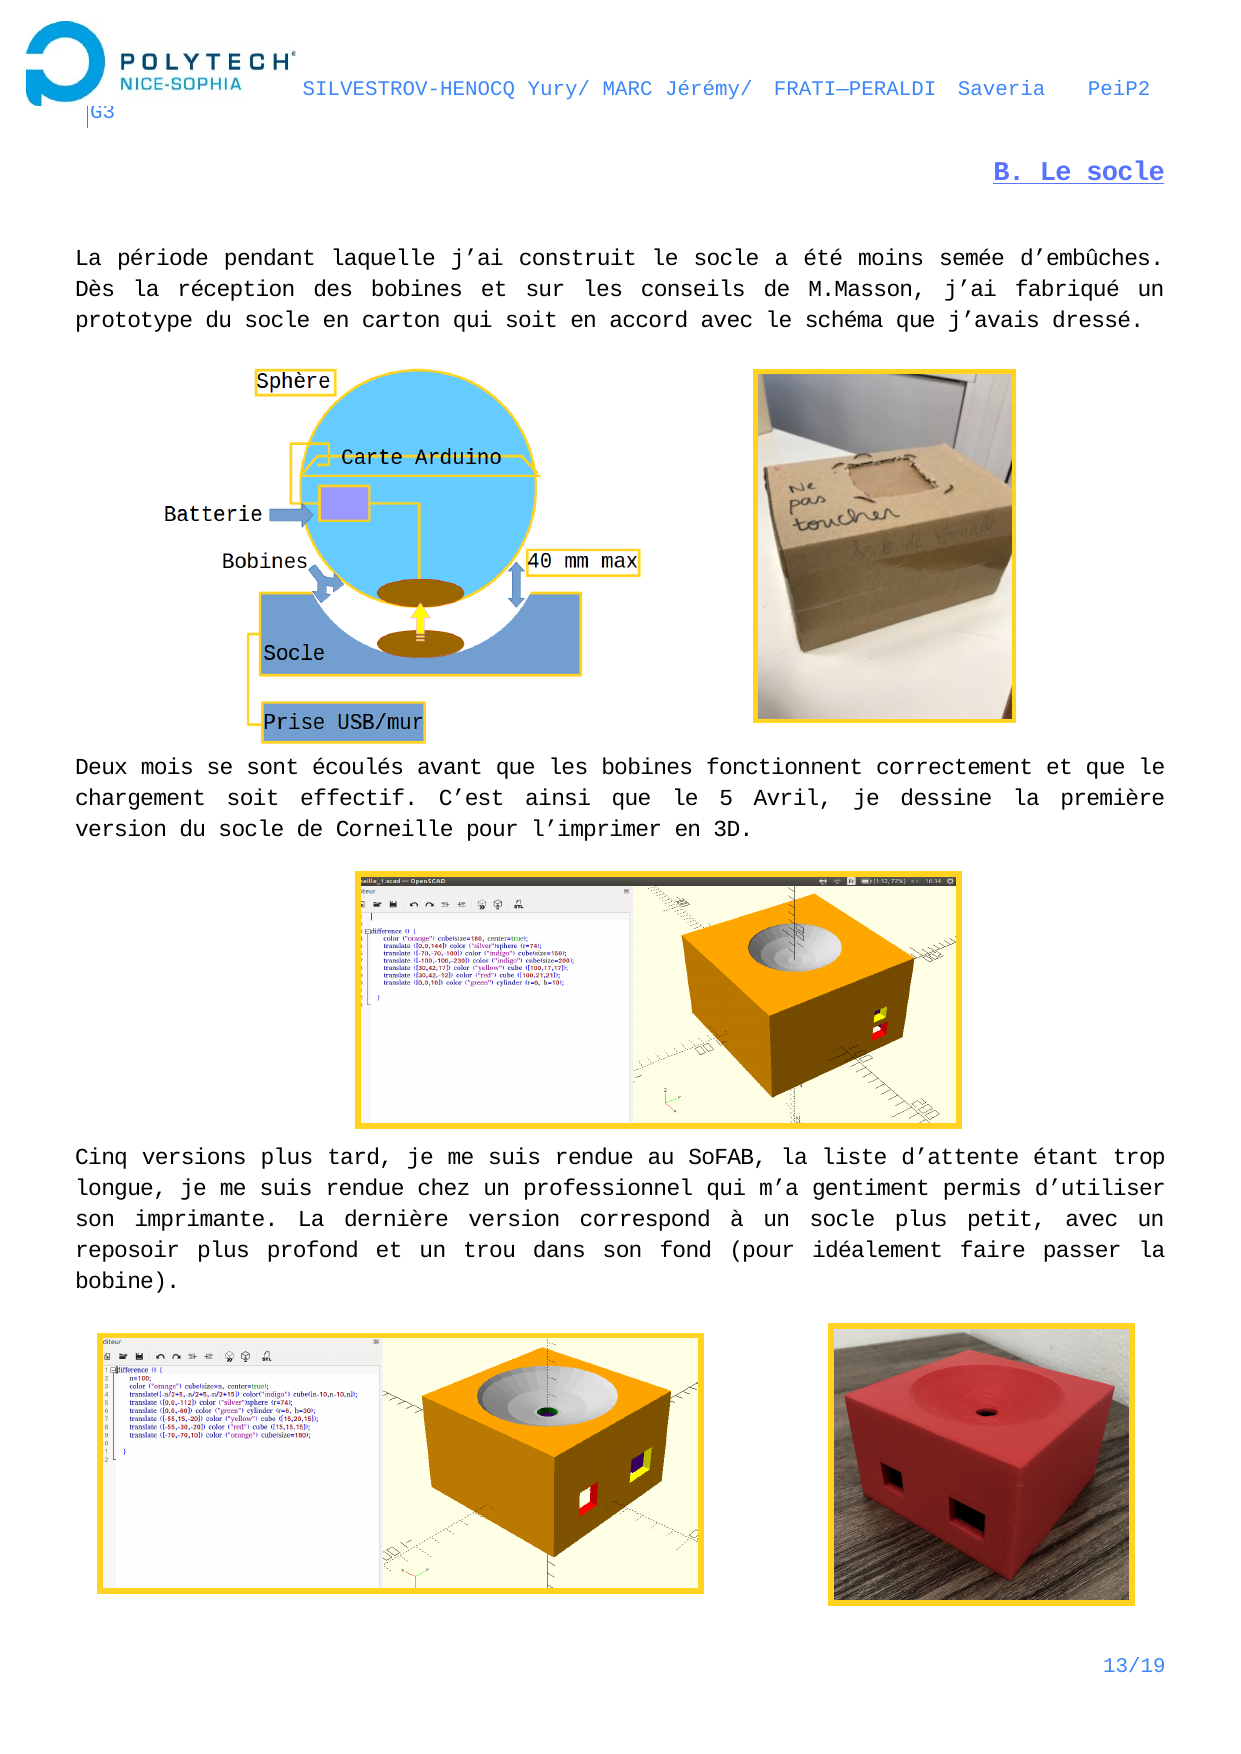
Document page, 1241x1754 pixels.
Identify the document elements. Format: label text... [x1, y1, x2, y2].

picture [154, 360, 657, 744]
picture [41, 21, 296, 106]
picture [361, 877, 956, 1123]
text B. Le socle [75, 158, 1165, 188]
text Deux mois se sont écoulés avant que les bobines fonctionnent correctement et que le chargement soit effectif. C’est ainsi que le 5 Avril, je dessine la première version du socle de Corneille pour l’imprimer en 3D. [75, 755, 1165, 843]
picture [26, 21, 89, 86]
text Cinq versions plus tard, je me suis rendue au SoFAB, la liste d’attente étant trop longue, je me suis rendue chez un professionnel qui m’a gentiment permis d’utiliser son imprimante. La dernière version correspond à un socle plus petit, avec un reposoir plus profond et un trou dans son fond (pour idéalement faire passer la bobine). [75, 1145, 1165, 1295]
picture [26, 95, 35, 106]
picture [103, 1338, 698, 1588]
picture [834, 1329, 1129, 1600]
text La période pendant laquelle j’ai construit le socle a été moins semée d’embûches. Dès la réception des bobines et sur les conseils de M.Masson, j’ai fabriqué un prototype du socle en carton qui soit en accord avec le schéma que j’avais dressé. [75, 246, 1165, 334]
picture [758, 374, 1012, 719]
